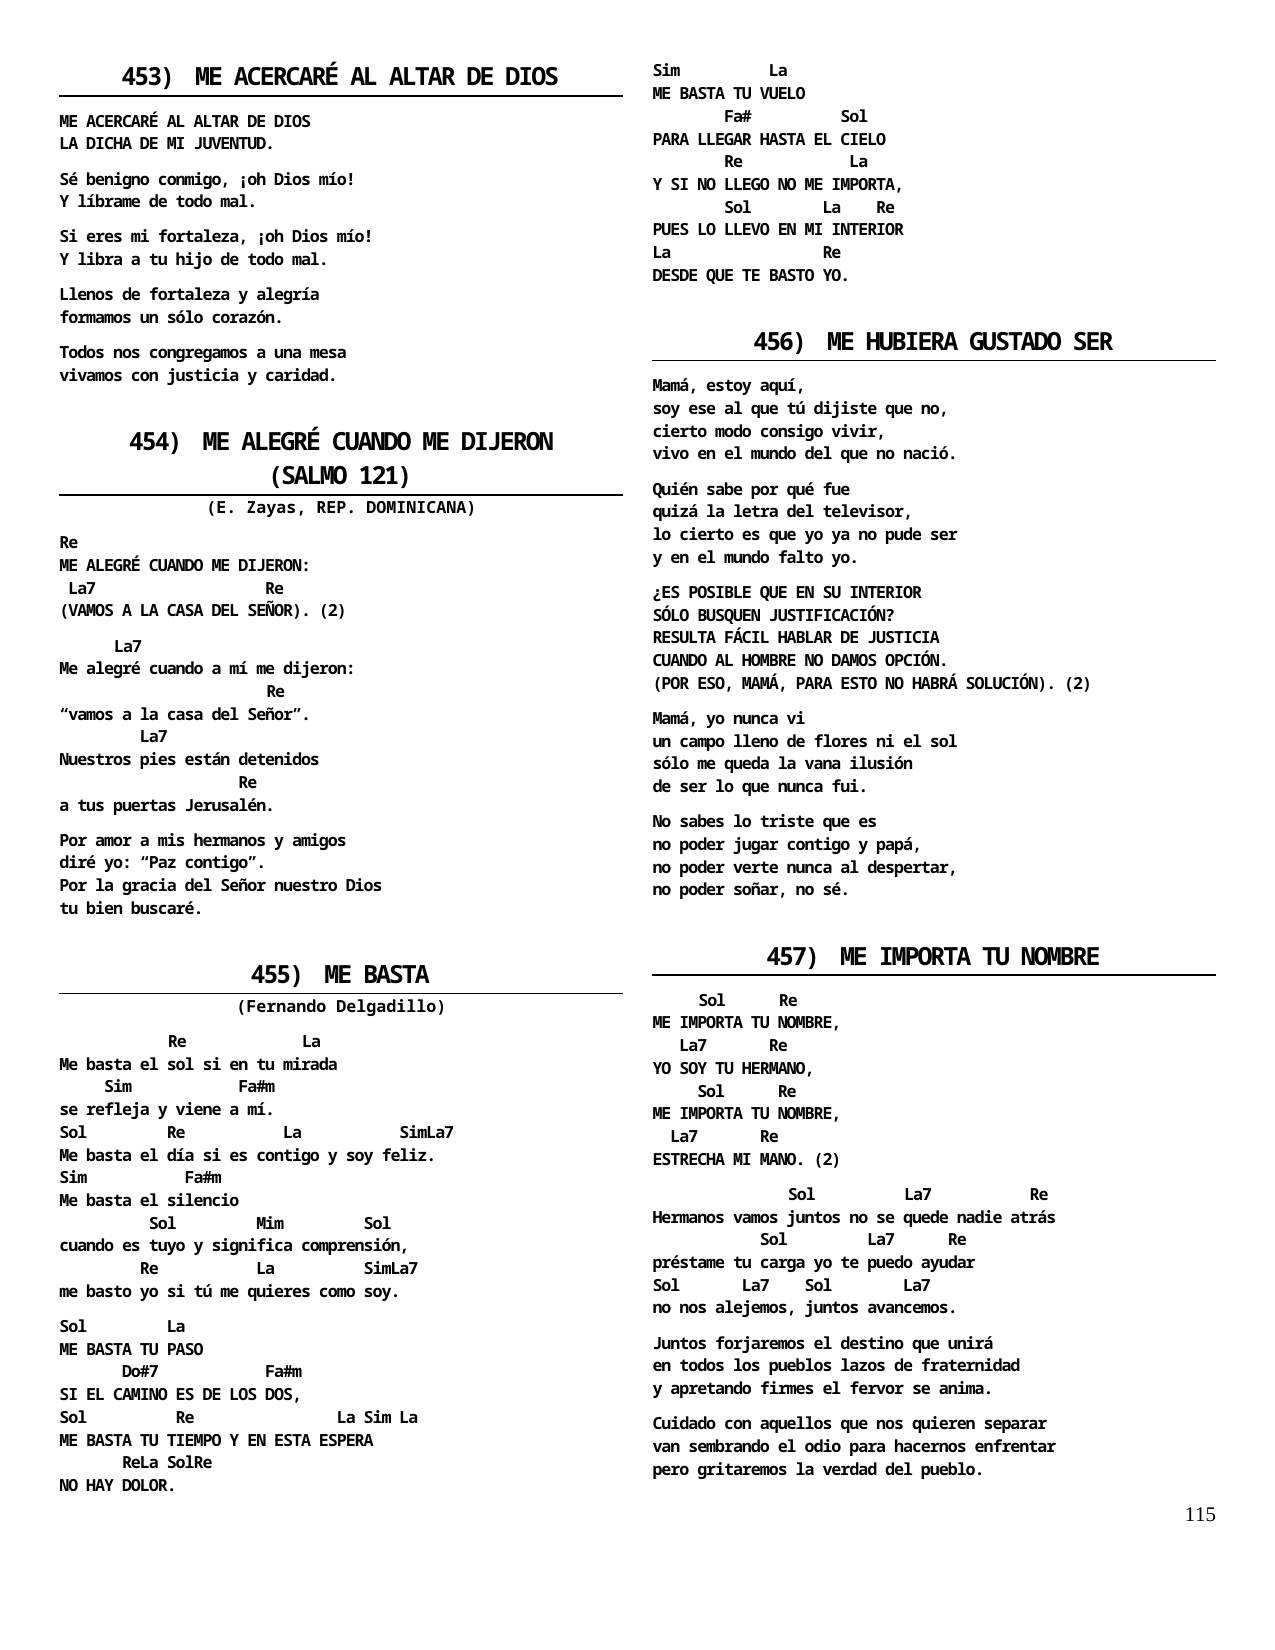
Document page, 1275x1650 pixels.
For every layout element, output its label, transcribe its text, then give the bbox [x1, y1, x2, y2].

subtitle Me Importa Tu Nombre [652, 938, 1216, 974]
subtitle Me Basta [59, 957, 623, 993]
text Juntos forjaremos el destino que unirá en todos los pueblos lazos de fraternidad y apretando firmes el fervor se anima. [652, 1331, 1216, 1399]
text Mamá, yo nunca vi un campo lleno de flores ni el sol sólo me queda la vana ilusión de ser lo que nunca fui. [652, 707, 1216, 797]
text La7 Me alegré cuando a mí me dijeron: Re “vamos a la casa del Señor”. La7 Nuestros pies están detenidos Re a tus puertas Jerusalén. [59, 634, 623, 816]
text Sol La ME BASTA TU PASO Do#7 Fa#m SI EL CAMINO ES DE LOS DOS, Sol Re La Sim La ME BASTA TU TIEMPO Y EN ESTA ESPERA ReLa SolRe NO HAY DOLOR. [59, 1314, 623, 1496]
text Llenos de fortaleza y alegría formamos un sólo corazón. [59, 283, 623, 328]
text Sol Re ME IMPORTA TU NOMBRE, La7 Re YO SOY TU HERMANO, Sol Re ME IMPORTA TU NOMBRE, La7 Re ESTRECHA MI MANO. (2) [652, 988, 1216, 1170]
text Por amor a mis hermanos y amigos diré yo: “Paz contigo”. Por la gracia del Señor nuestro Dios tu bien buscaré. [59, 828, 623, 919]
text Sol La7 Re Hermanos vamos juntos no se quede nadie atrás Sol La7 Re préstame tu carga yo te puedo ayudar Sol La7 Sol La7 no nos alejemos, juntos avancemos. [652, 1183, 1216, 1319]
text (E. Zayas, REP. DOMINICANA) [59, 496, 623, 518]
text No sabes lo triste que es no poder jugar contigo y papá, no poder verte nunca al despertar, no poder soñar, no sé. [652, 810, 1216, 901]
text ME ACERCARÉ AL ALTAR DE DIOS LA DICHA DE MI JUVENTUD. [59, 109, 623, 155]
subtitle Me Alegré Cuando Me Dijeron (Salmo 121) [59, 424, 623, 494]
text Quién sabe por qué fue quizá la letra del televisor, lo cierto es que yo ya no pude ser y en el mundo falto yo. [652, 477, 1216, 568]
text ¿Es posible que en su interior sólo busquen justificación? Resulta fácil hablar de justicia cuando al hombre no damos opción. (Por eso, mamá, para esto no habrá solución). (2) [652, 581, 1216, 694]
text Cuidado con aquellos que nos quieren separar van sembrando el odio para hacernos enfrentar pero gritaremos la verdad del pueblo. [652, 1412, 1216, 1480]
text Si eres mi fortaleza, ¡oh Dios mío! Y libra a tu hijo de todo mal. [59, 225, 623, 271]
text Mamá, estoy aquí, soy ese al que tú dijiste que no, cierto modo consigo vivir, vivo en el mundo del que no nació. [652, 374, 1216, 465]
text Re ME ALEGRÉ CUANDO ME DIJERON: La7 Re (VAMOS A LA CASA DEL SEÑOR). (2) [59, 531, 623, 622]
subtitle Me Acercaré Al Altar De Dios [59, 59, 623, 95]
text Todos nos congregamos a una mesa vivamos con justicia y caridad. [59, 341, 623, 386]
text Sé benigno conmigo, ¡oh Dios mío! Y líbrame de todo mal. [59, 167, 623, 213]
text Re La Me basta el sol si en tu mirada Sim Fa#m se refleja y viene a mí. Sol Re La SimLa7 Me basta el día si es contigo y soy feliz. Sim Fa#m Me basta el silencio Sol Mim Sol cuando es tuyo y significa comprensión, Re La SimLa7 me basto yo si tú me quieres como soy. [59, 1029, 623, 1302]
text Sim La ME BASTA TU VUELO Fa# Sol PARA LLEGAR HASTA EL CIELO Re La Y SI NO LLEGO NO ME IMPORTA, Sol La Re PUES LO LLEVO EN MI INTERIOR La Re DESDE QUE TE BASTO YO. [652, 59, 1216, 286]
subtitle Me Hubiera Gustado Ser [652, 324, 1216, 360]
text (Fernando Delgadillo) [59, 994, 623, 1017]
